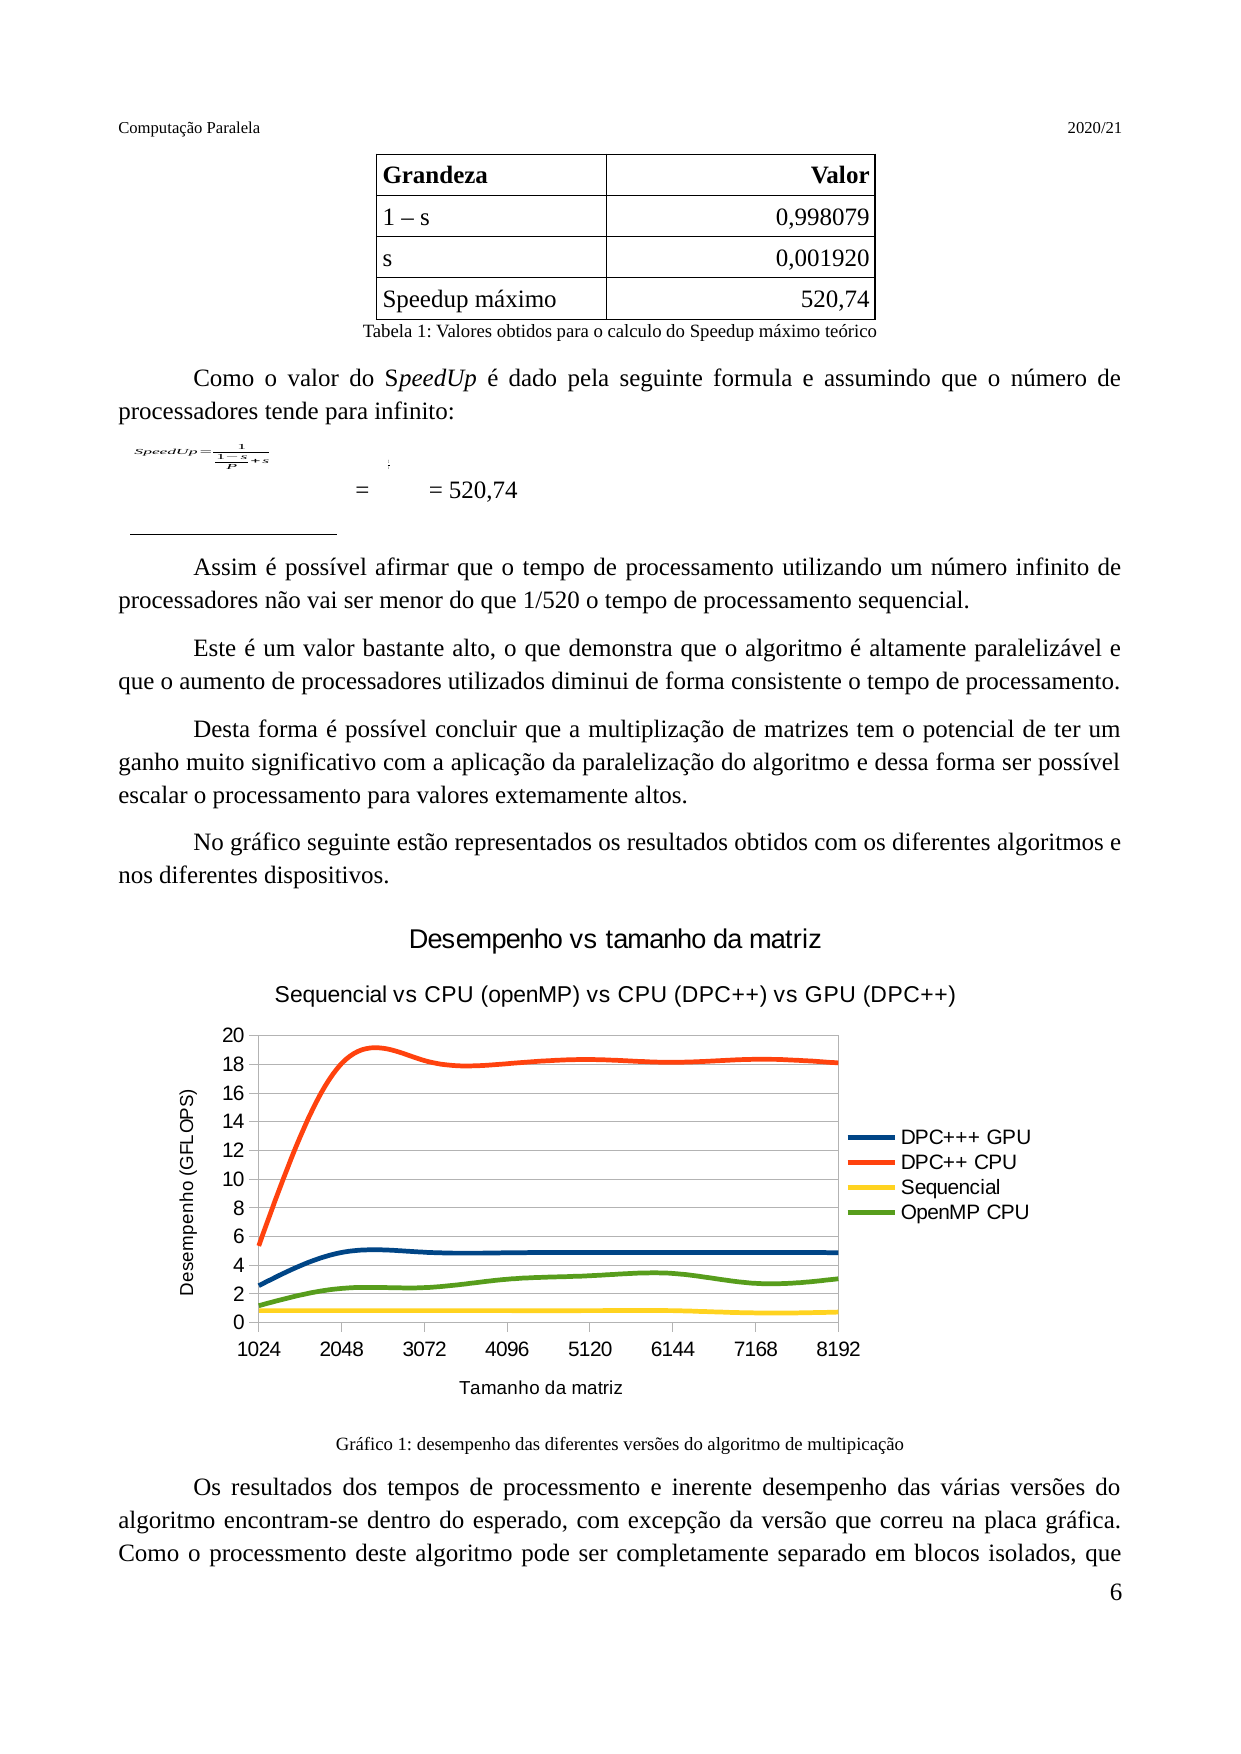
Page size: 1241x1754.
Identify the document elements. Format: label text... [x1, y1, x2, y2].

table_cell 0,998079 [607, 196, 874, 236]
text = = 520,74 [118, 443, 1122, 534]
table_cell 1 – s [377, 196, 606, 236]
table_cell 0,001920 [607, 237, 874, 277]
text Gráfico 1: desempenho das diferentes versões do algoritmo de multipicação [118, 908, 1122, 1454]
table_cell Speedup máximo [377, 278, 606, 318]
table_header Grandeza [377, 155, 606, 195]
text Tabela 1: Valores obtidos para o calculo do Speedup máximo teórico [118, 319, 1122, 341]
table_cell 520,74 [607, 278, 874, 318]
text Assim é possível afirmar que o tempo de processamento utilizando um número infinito de processadores não vai ser menor do que 1/520 o tempo de processamento sequencial. [118, 552, 1122, 614]
text Este é um valor bastante alto, o que demonstra que o algoritmo é altamente paralelizável e que o aumento de processadores utilizados diminui de forma consistente o tempo de processamento. [118, 633, 1122, 695]
text Os resultados dos tempos de processmento e inerente desempenho das várias versões do algoritmo encontram-se dentro do esperado, com excepção da versão que correu na placa gráfica. Como o processmento deste algoritmo pode ser completamente separado em blocos isolados, que [118, 1472, 1122, 1567]
table_cell s [377, 237, 606, 277]
table_header Valor [607, 155, 874, 195]
text No gráfico seguinte estão representados os resultados obtidos com os diferentes algoritmos e nos diferentes dispositivos. [118, 827, 1122, 889]
text Como o valor do SpeedUp é dado pela seguinte formula e assumindo que o número de processadores tende para infinito: [118, 363, 1122, 424]
text Desta forma é possível concluir que a multiplização de matrizes tem o potencial de ter um ganho muito significativo com a aplicação da paralelização do algoritmo e dessa forma ser possível escalar o processamento para valores extemamente altos. [118, 714, 1122, 808]
